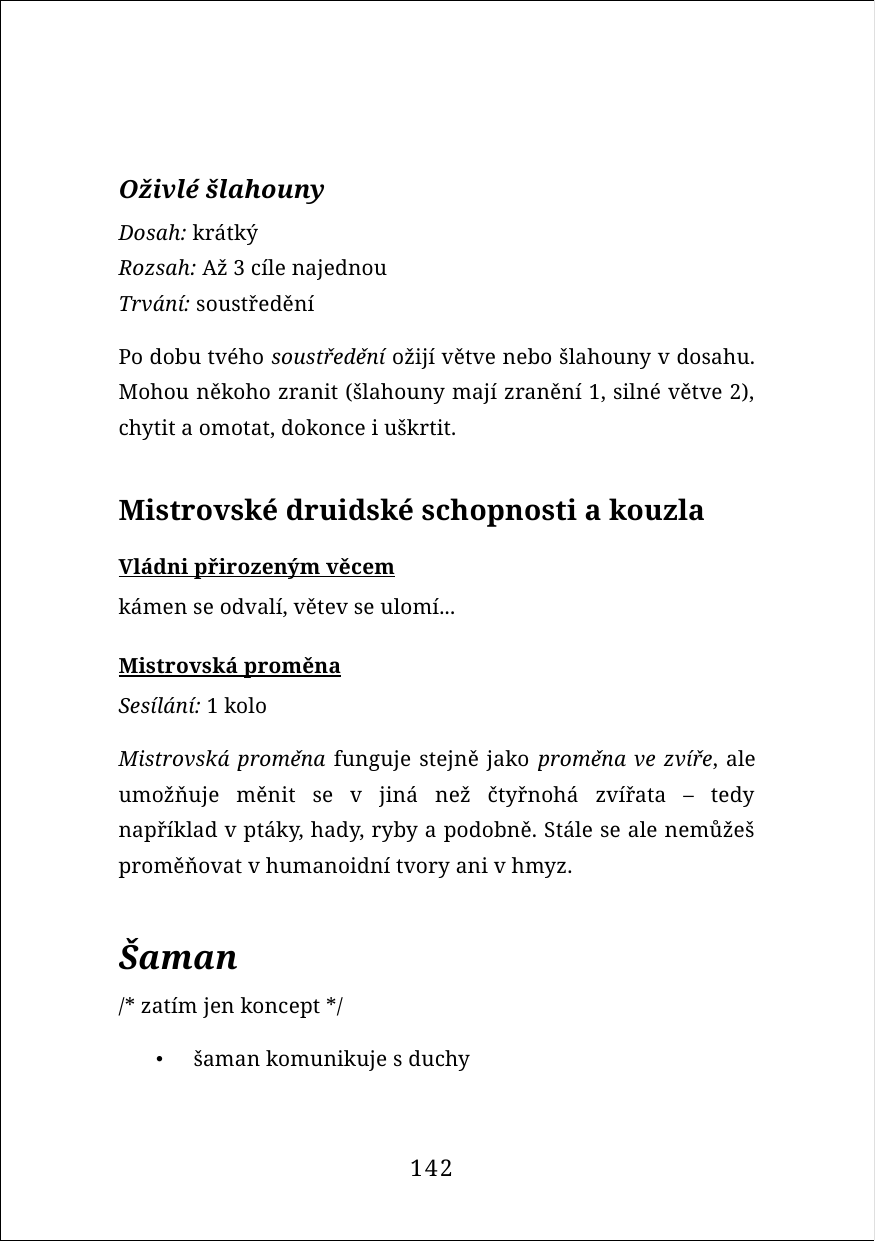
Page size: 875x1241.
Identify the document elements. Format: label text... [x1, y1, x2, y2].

text Sesílání: 1 kolo [118, 691, 756, 720]
subtitle Mistrovské druidské schopnosti a kouzla [118, 490, 756, 528]
subtitle Oživlé šlahouny [118, 172, 756, 206]
text Po dobu tvého soustředění ožijí větve nebo šlahouny v dosahu. Mohou někoho zranit (šlahouny mají zranění 1, silné větve 2), chytit a omotat, dokonce i uškrtit. [118, 342, 756, 441]
subtitle Šaman [118, 934, 756, 979]
text Dosah: krátký Rozsah: Až 3 cíle najednou Trvání: soustředění [118, 218, 756, 317]
text /* zatím jen koncept */ [118, 991, 756, 1019]
list šaman komunikuje s duchy [156, 1044, 756, 1073]
text Mistrovská proměna funguje stejně jako proměna ve zvíře, ale umožňuje měnit se v jiná než čtyřnohá zvířata – tedy například v ptáky, hady, ryby a podobně. Stále se ale nemůžeš proměňovat v humanoidní tvory ani v hmyz. [118, 744, 756, 879]
subtitle Mistrovská proměna [118, 651, 756, 679]
text kámen se odvalí, větev se ulomí... [118, 592, 756, 620]
subtitle Vládni přirozeným věcem [118, 552, 756, 580]
